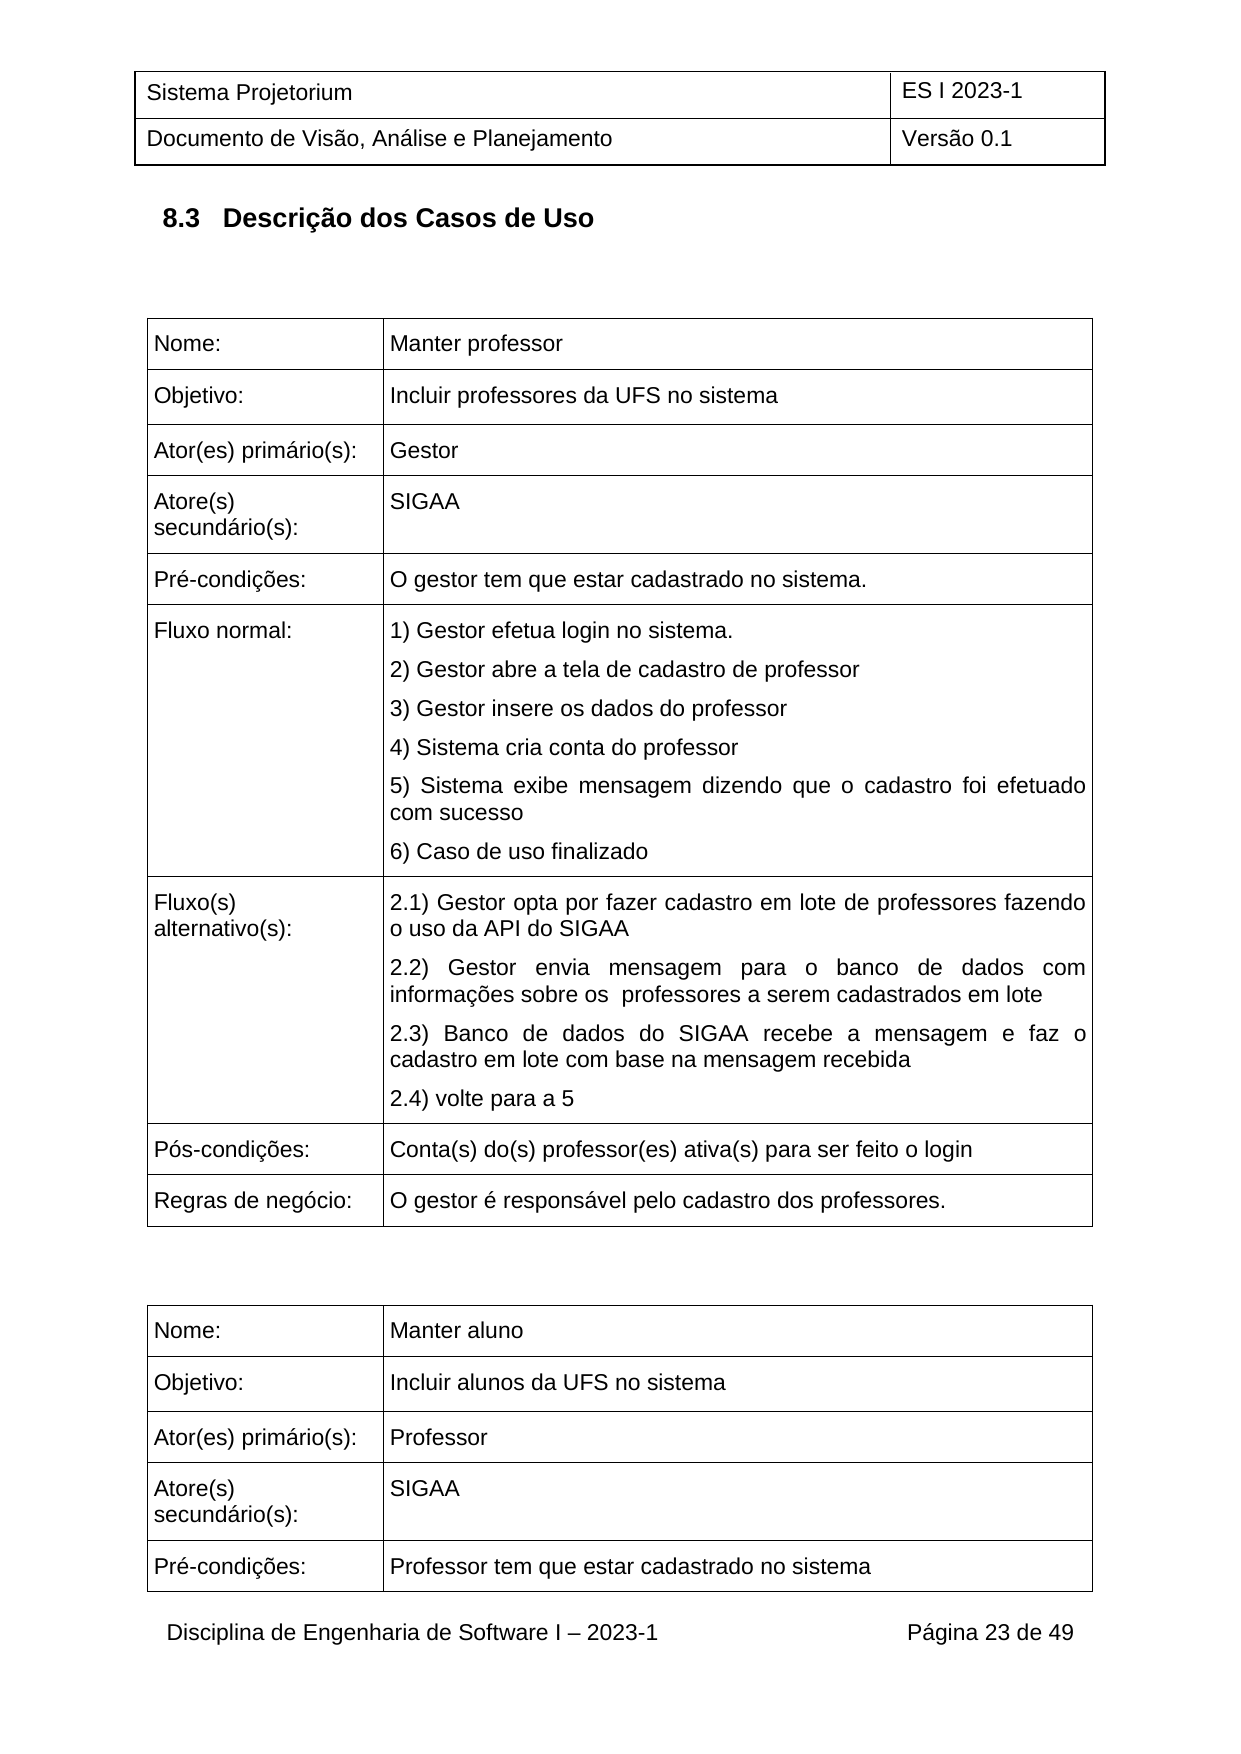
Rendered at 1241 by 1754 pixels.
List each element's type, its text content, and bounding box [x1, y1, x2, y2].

table_header Manter aluno [384, 1306, 1092, 1356]
table_cell Professor tem que estar cadastrado no sistema [384, 1541, 1092, 1591]
table_header Nome: [148, 1306, 383, 1356]
subtitle Descrição dos Casos de Uso [162, 202, 1092, 233]
table_cell SIGAA [384, 1463, 1092, 1540]
table_cell Ator(es) primário(s): [148, 425, 383, 475]
table_cell SIGAA [384, 476, 1092, 553]
table_cell Professor [384, 1412, 1092, 1462]
table_cell Ator(es) primário(s): [148, 1412, 383, 1462]
table_cell Fluxo(s) alternativo(s): [148, 877, 383, 1123]
table_cell Objetivo: [148, 370, 383, 424]
table_cell Pré-condições: [148, 1541, 383, 1591]
table_cell Incluir alunos da UFS no sistema [384, 1357, 1092, 1411]
table_cell 2.1) Gestor opta por fazer cadastro em lote de professores fazendo o uso da API do SIGAA 2.2) Gestor envia mensagem para o banco de dados com informações sobre os professores a serem cadastrados em lote 2.3) Banco de dados do SIGAA recebe a mensagem e faz o cadastro em lote com base na mensagem recebida 2.4) volte para a 5 [384, 877, 1092, 1123]
table_cell Pós-condições: [148, 1124, 383, 1174]
table_cell Incluir professores da UFS no sistema [384, 370, 1092, 424]
table_cell Objetivo: [148, 1357, 383, 1411]
table_cell 1) Gestor efetua login no sistema. 2) Gestor abre a tela de cadastro de professor 3) Gestor insere os dados do professor 4) Sistema cria conta do professor 5) Sistema exibe mensagem dizendo que o cadastro foi efetuado com sucesso 6) Caso de uso finalizado [384, 605, 1092, 876]
table_cell O gestor é responsável pelo cadastro dos professores. [384, 1175, 1092, 1226]
table_cell Atore(s) secundário(s): [148, 1463, 383, 1540]
table_header Manter professor [384, 319, 1092, 369]
table_cell Conta(s) do(s) professor(es) ativa(s) para ser feito o login [384, 1124, 1092, 1174]
table_cell Gestor [384, 425, 1092, 475]
table_cell Regras de negócio: [148, 1175, 383, 1226]
table_cell O gestor tem que estar cadastrado no sistema. [384, 554, 1092, 604]
table_cell Atore(s) secundário(s): [148, 476, 383, 553]
table_cell Fluxo normal: [148, 605, 383, 876]
table_header Nome: [148, 319, 383, 369]
table_cell Pré-condições: [148, 554, 383, 604]
